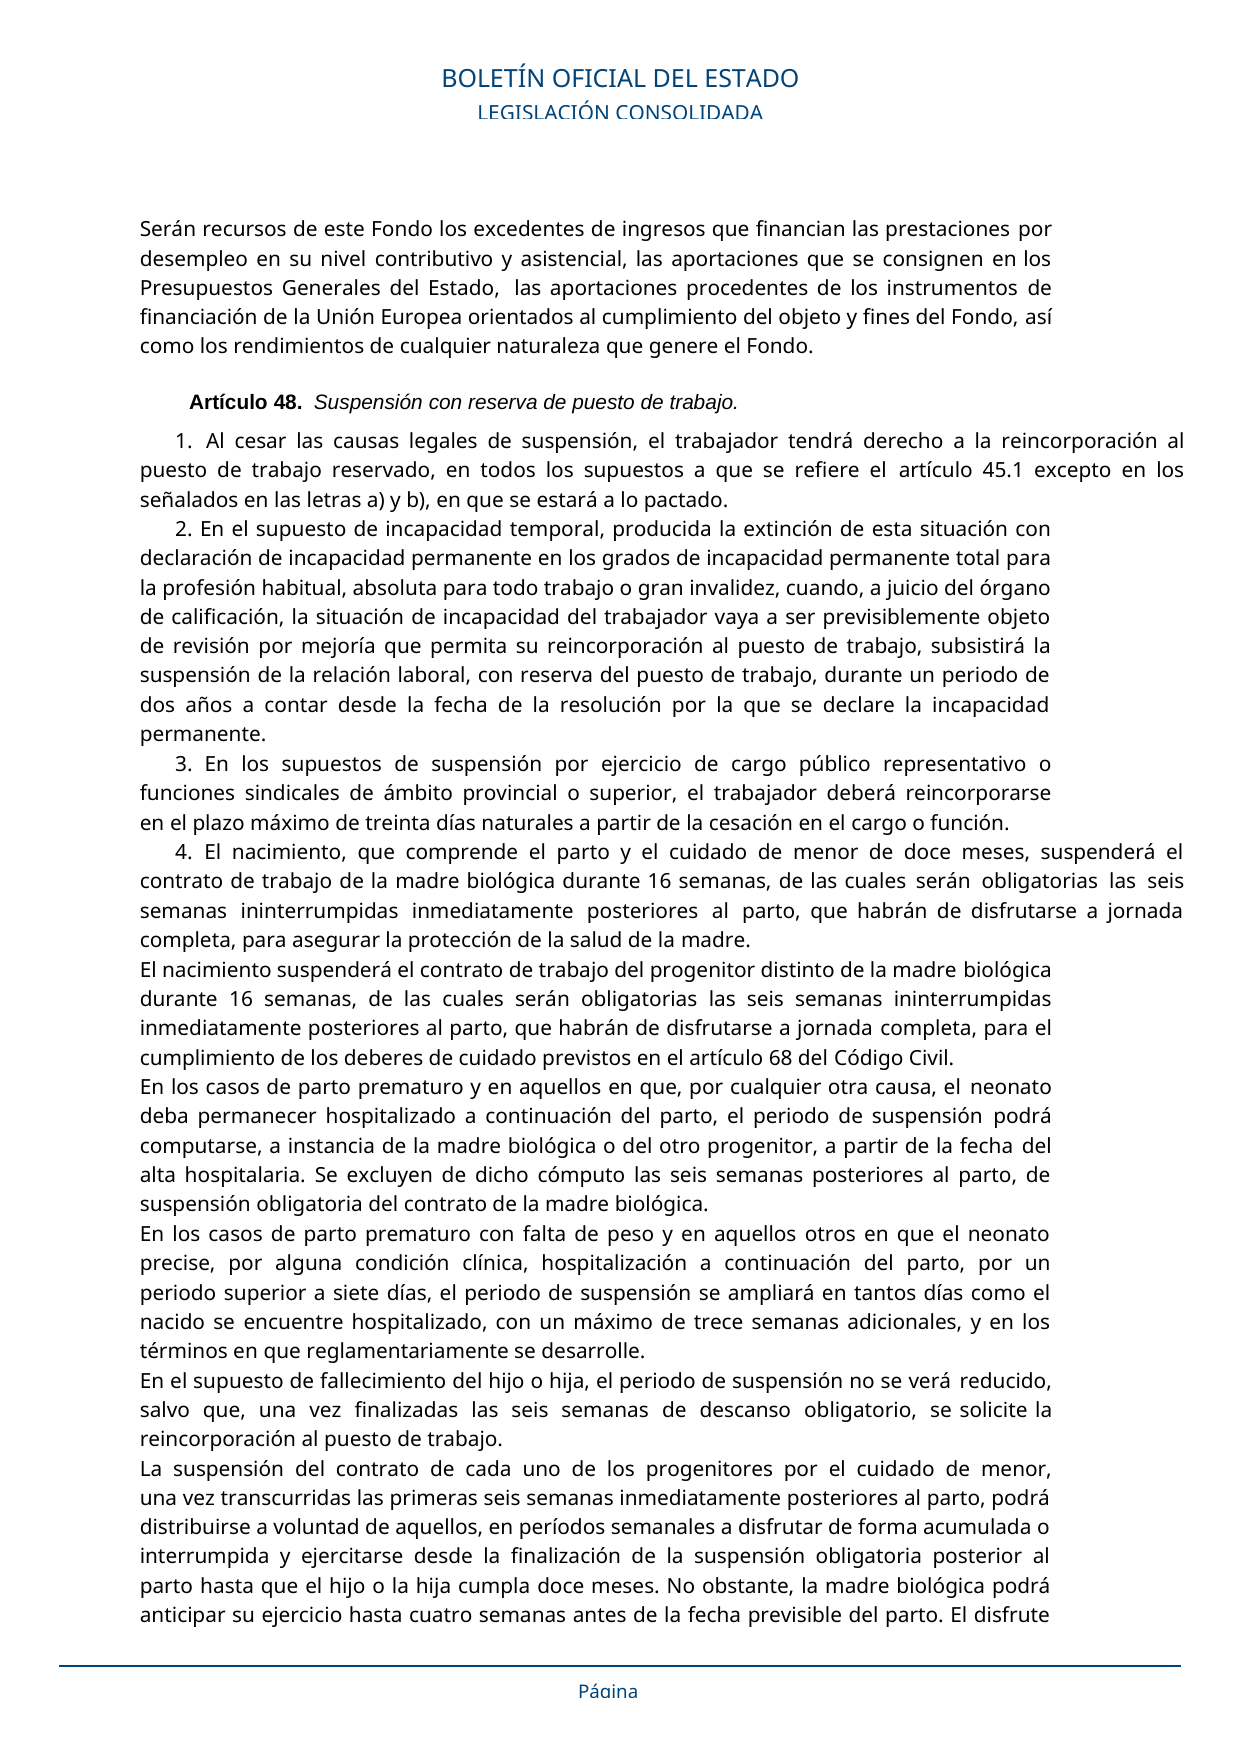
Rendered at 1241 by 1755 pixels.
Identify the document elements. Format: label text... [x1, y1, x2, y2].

list En el supuesto de incapacidad temporal, producida la extinción de esta situación con declaración de incapacidad permanente en los grados de incapacidad permanente total para la profesión habitual, absoluta para todo trabajo o gran invalidez, cuando, a juicio del órgano de calificación, la situación de incapacidad del trabajador vaya a ser previsiblemente objeto de revisión por mejoría que permita su reincorporación al puesto de trabajo, subsistirá la suspensión de la relación laboral, con reserva del puesto de trabajo, durante un periodo de dos años a contar desde la fecha de la resolución por la que se declare la incapacidad permanente. [139, 514, 1052, 748]
text La suspensión del contrato de cada uno de los progenitores por el cuidado de menor, una vez transcurridas las primeras seis semanas inmediatamente posteriores al parto, podrá distribuirse a voluntad de aquellos, en períodos semanales a disfrutar de forma acumulada o interrumpida y ejercitarse desde la finalización de la suspensión obligatoria posterior al parto hasta que el hijo o la hija cumpla doce meses. No obstante, la madre biológica podrá anticipar su ejercicio hasta cuatro semanas antes de la fecha previsible del parto. El disfrute [139, 1454, 1052, 1629]
text En los casos de parto prematuro con falta de peso y en aquellos otros en que el neonato precise, por alguna condición clínica, hospitalización a continuación del parto, por un periodo superior a siete días, el periodo de suspensión se ampliará en tantos días como el nacido se encuentre hospitalizado, con un máximo de trece semanas adicionales, y en los términos en que reglamentariamente se desarrolle. [139, 1219, 1052, 1364]
text Serán recursos de este Fondo los excedentes de ingresos que financian las prestaciones por desempleo en su nivel contributivo y asistencial, las aportaciones que se consignen en los Presupuestos Generales del Estado, las aportaciones procedentes de los instrumentos de financiación de la Unión Europea orientados al cumplimiento del objeto y fines del Fondo, así como los rendimientos de cualquier naturaleza que genere el Fondo. [139, 214, 1052, 360]
text En el supuesto de fallecimiento del hijo o hija, el periodo de suspensión no se verá reducido, salvo que, una vez finalizadas las seis semanas de descanso obligatorio, se solicite la reincorporación al puesto de trabajo. [139, 1366, 1052, 1453]
list En los supuestos de suspensión por ejercicio de cargo público representativo o funciones sindicales de ámbito provincial o superior, el trabajador deberá reincorporarse en el plazo máximo de treinta días naturales a partir de la cesación en el cargo o función. [139, 749, 1052, 836]
list El nacimiento, que comprende el parto y el cuidado de menor de doce meses, suspenderá el contrato de trabajo de la madre biológica durante 16 semanas, de las cuales serán obligatorias las seis semanas ininterrumpidas inmediatamente posteriores al parto, que habrán de disfrutarse a jornada completa, para asegurar la protección de la salud de la madre. [139, 837, 1184, 953]
text En los casos de parto prematuro y en aquellos en que, por cualquier otra causa, el neonato deba permanecer hospitalizado a continuación del parto, el periodo de suspensión podrá computarse, a instancia de la madre biológica o del otro progenitor, a partir de la fecha del alta hospitalaria. Se excluyen de dicho cómputo las seis semanas posteriores al parto, de suspensión obligatoria del contrato de la madre biológica. [139, 1072, 1052, 1218]
list Al cesar las causas legales de suspensión, el trabajador tendrá derecho a la reincorporación al puesto de trabajo reservado, en todos los supuestos a que se refiere el artículo 45.1 excepto en los señalados en las letras a) y b), en que se estará a lo pactado. [139, 426, 1184, 513]
text El nacimiento suspenderá el contrato de trabajo del progenitor distinto de la madre biológica durante 16 semanas, de las cuales serán obligatorias las seis semanas ininterrumpidas inmediatamente posteriores al parto, que habrán de disfrutarse a jornada completa, para el cumplimiento de los deberes de cuidado previstos en el artículo 68 del Código Civil. [139, 955, 1052, 1071]
text Artículo 48. Suspensión con reserva de puesto de trabajo. [189, 389, 1184, 413]
